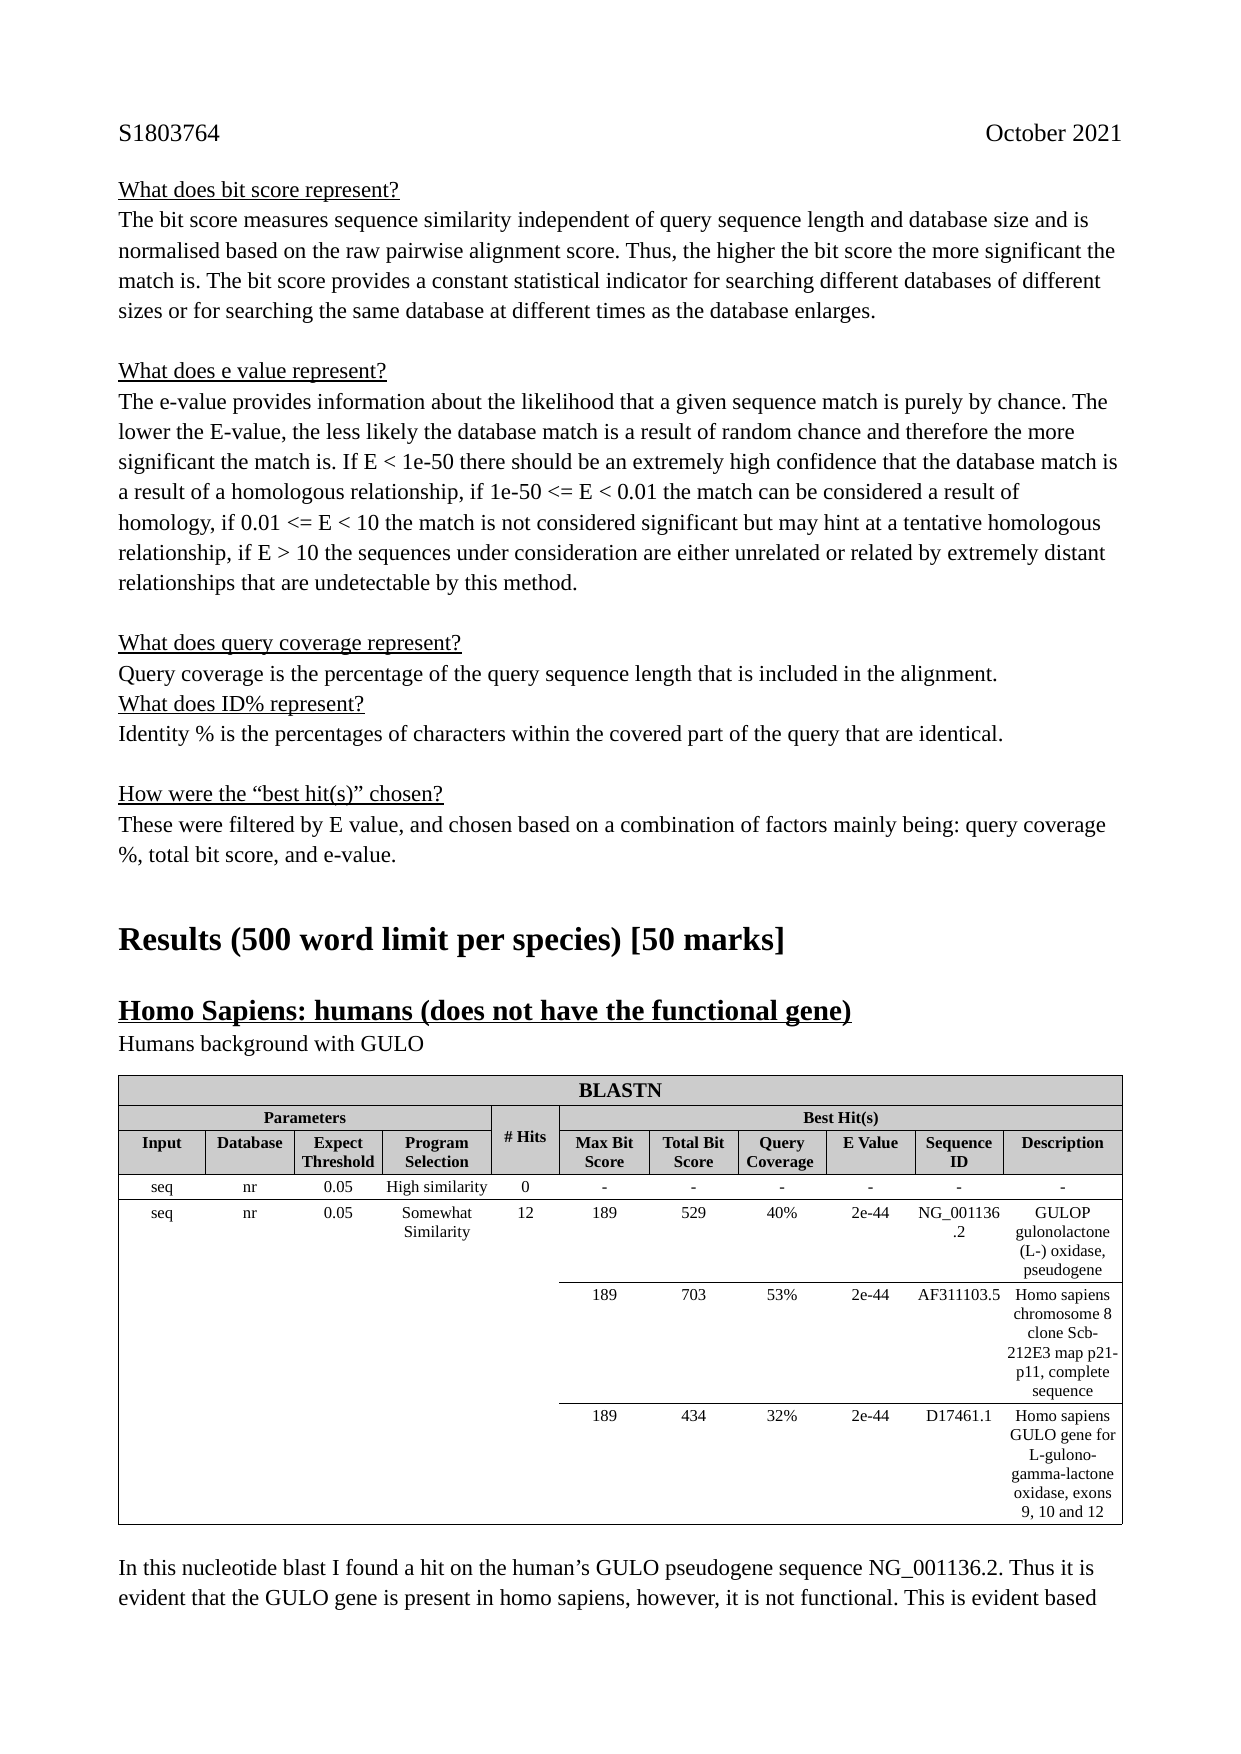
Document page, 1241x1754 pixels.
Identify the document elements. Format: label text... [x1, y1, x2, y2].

table_cell AF311103.5 [915, 1283, 1003, 1403]
table_cell 189 [559, 1283, 649, 1403]
table_cell # Hits [492, 1106, 559, 1174]
table_cell Best Hit(s) [560, 1106, 1122, 1130]
text In this nucleotide blast I found a hit on the human’s GULO pseudogene sequence NG_001136.2. Thus it is evident that the GULO gene is present in homo sapiens, however, it is not functional. This is evident based [118, 1525, 1122, 1611]
table_cell - [1003, 1175, 1122, 1199]
table_cell Total Bit Score [650, 1131, 738, 1174]
table_cell 2e-44 [826, 1283, 915, 1403]
table_cell nr [205, 1175, 294, 1199]
text Results (500 word limit per species) [50 marks] Homo Sapiens: humans (does not have the functional gene) Humans background with GULO [118, 919, 1122, 1056]
table_cell seq [119, 1200, 205, 1524]
table_cell 12 [491, 1200, 559, 1524]
table_cell Description [1004, 1131, 1122, 1174]
table_cell 189 [559, 1404, 649, 1524]
table_cell - [649, 1175, 738, 1199]
table_cell GULOP gulonolactone (L-) oxidase, pseudogene [1003, 1200, 1122, 1282]
table_cell Somewhat Similarity [383, 1200, 491, 1524]
table_cell 0.05 [294, 1200, 382, 1524]
table_cell 32% [738, 1404, 826, 1524]
table_cell D17461.1 [915, 1404, 1003, 1524]
table_cell 434 [649, 1404, 738, 1524]
table_cell Query Coverage [739, 1131, 826, 1174]
table_cell nr [205, 1200, 294, 1524]
table_cell - [826, 1175, 915, 1199]
table_cell 2e-44 [826, 1200, 915, 1282]
table_cell seq [119, 1175, 205, 1199]
table_cell 53% [738, 1283, 826, 1403]
table_cell 0 [491, 1175, 559, 1199]
table_cell Database [206, 1131, 294, 1174]
table_cell Homo sapiens chromosome 8 clone Scb-212E3 map p21-p11, complete sequence [1003, 1283, 1122, 1403]
table_cell Homo sapiens GULO gene for L-gulono-gamma-lactone oxidase, exons 9, 10 and 12 [1003, 1404, 1122, 1524]
text What does bit score represent? The bit score measures sequence similarity independent of query sequence length and database size and is normalised based on the raw pairwise alignment score. Thus, the higher the bit score the more significant the match is. The bit score provides a constant statistical indicator for sea rching different databases of different sizes or for searching the same database at different times as the database enlarges. What does e value represent? The e-value provides information about the likelihood that a given sequence match is purely by chance. The lower the E-value, the less likely the database match is a result of random chance and therefore the more significant the match is. If E < 1e-50 there should be an extremely high confidence that the database match is a result of a homologous relationship, if 1e-50 <= E < 0.01 the match can be considered a result of homology, if 0.01 <= E < 10 the match is not considered significant but may hint at a tentative homologous relationship, if E > 10 the sequences under consideration are either unrelated or related by extremely distant relationships that are undetectable by this method. What does query coverage represent? Query coverage is the percentage of the query sequence length that is included in the alignment. What does ID% represent? Identity % is the percentages of characters within the covered part of the query that are identical. How were the “best hit(s)” chosen? These were filtered by E value, and chosen based on a combination of factors mainly being: query coverage %, total bit score, and e-value. [118, 176, 1122, 900]
table_cell E Value [827, 1131, 915, 1174]
table_cell NG_001136.2 [915, 1200, 1003, 1282]
table_cell Program Selection [383, 1131, 491, 1174]
table_cell Input [119, 1131, 205, 1174]
table_cell 189 [559, 1200, 649, 1282]
table_header BLASTN [119, 1076, 1122, 1105]
table_cell 0.05 [294, 1175, 382, 1199]
table_cell 40% [738, 1200, 826, 1282]
table_cell 529 [649, 1200, 738, 1282]
table_cell 2e-44 [826, 1404, 915, 1524]
table_cell Max Bit Score [560, 1131, 649, 1174]
table_cell - [738, 1175, 826, 1199]
table_cell 703 [649, 1283, 738, 1403]
table_cell Parameters [119, 1106, 491, 1130]
table_cell Sequence ID [916, 1131, 1003, 1174]
table_cell High similarity [383, 1175, 491, 1199]
table_cell - [559, 1175, 649, 1199]
table_cell Expect Threshold [295, 1131, 382, 1174]
table_cell - [915, 1175, 1003, 1199]
